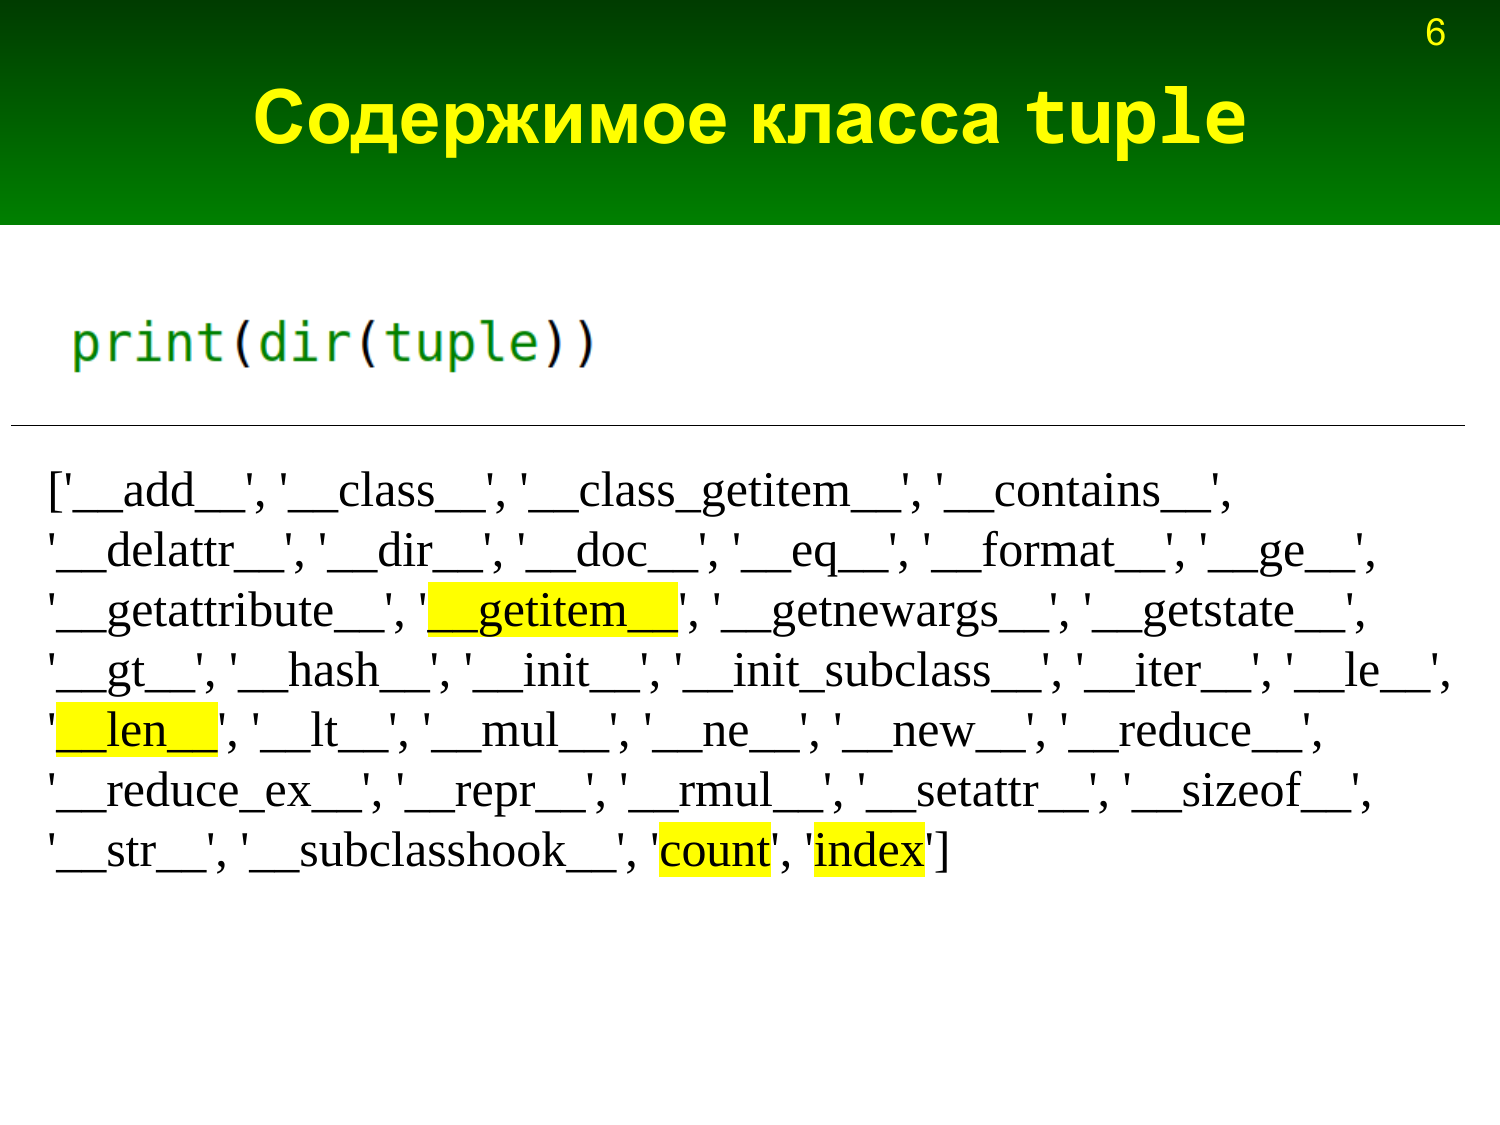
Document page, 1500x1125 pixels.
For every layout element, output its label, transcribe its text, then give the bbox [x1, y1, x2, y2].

text_box ['__add__', '__class__', '__class_getitem__', '__contains__', '__delattr__', '__dir__', '__doc__', '__eq__', '__format__', '__ge__', '__getattribute__', '__getitem__', '__getnewargs__', '__getstate__', '__gt__', '__hash__', '__init__', '__init_subclass__', '__iter__', '__le__', '__len__', '__lt__', '__mul__', '__ne__', '__new__', '__reduce__', '__reduce_ex__', '__repr__', '__rmul__', '__setattr__', '__sizeof__', '__str__', '__subclasshook__', 'count', 'index'] [47, 448, 1477, 945]
title Содержимое класса tuple [75, 11, 1426, 215]
picture [59, 295, 608, 393]
